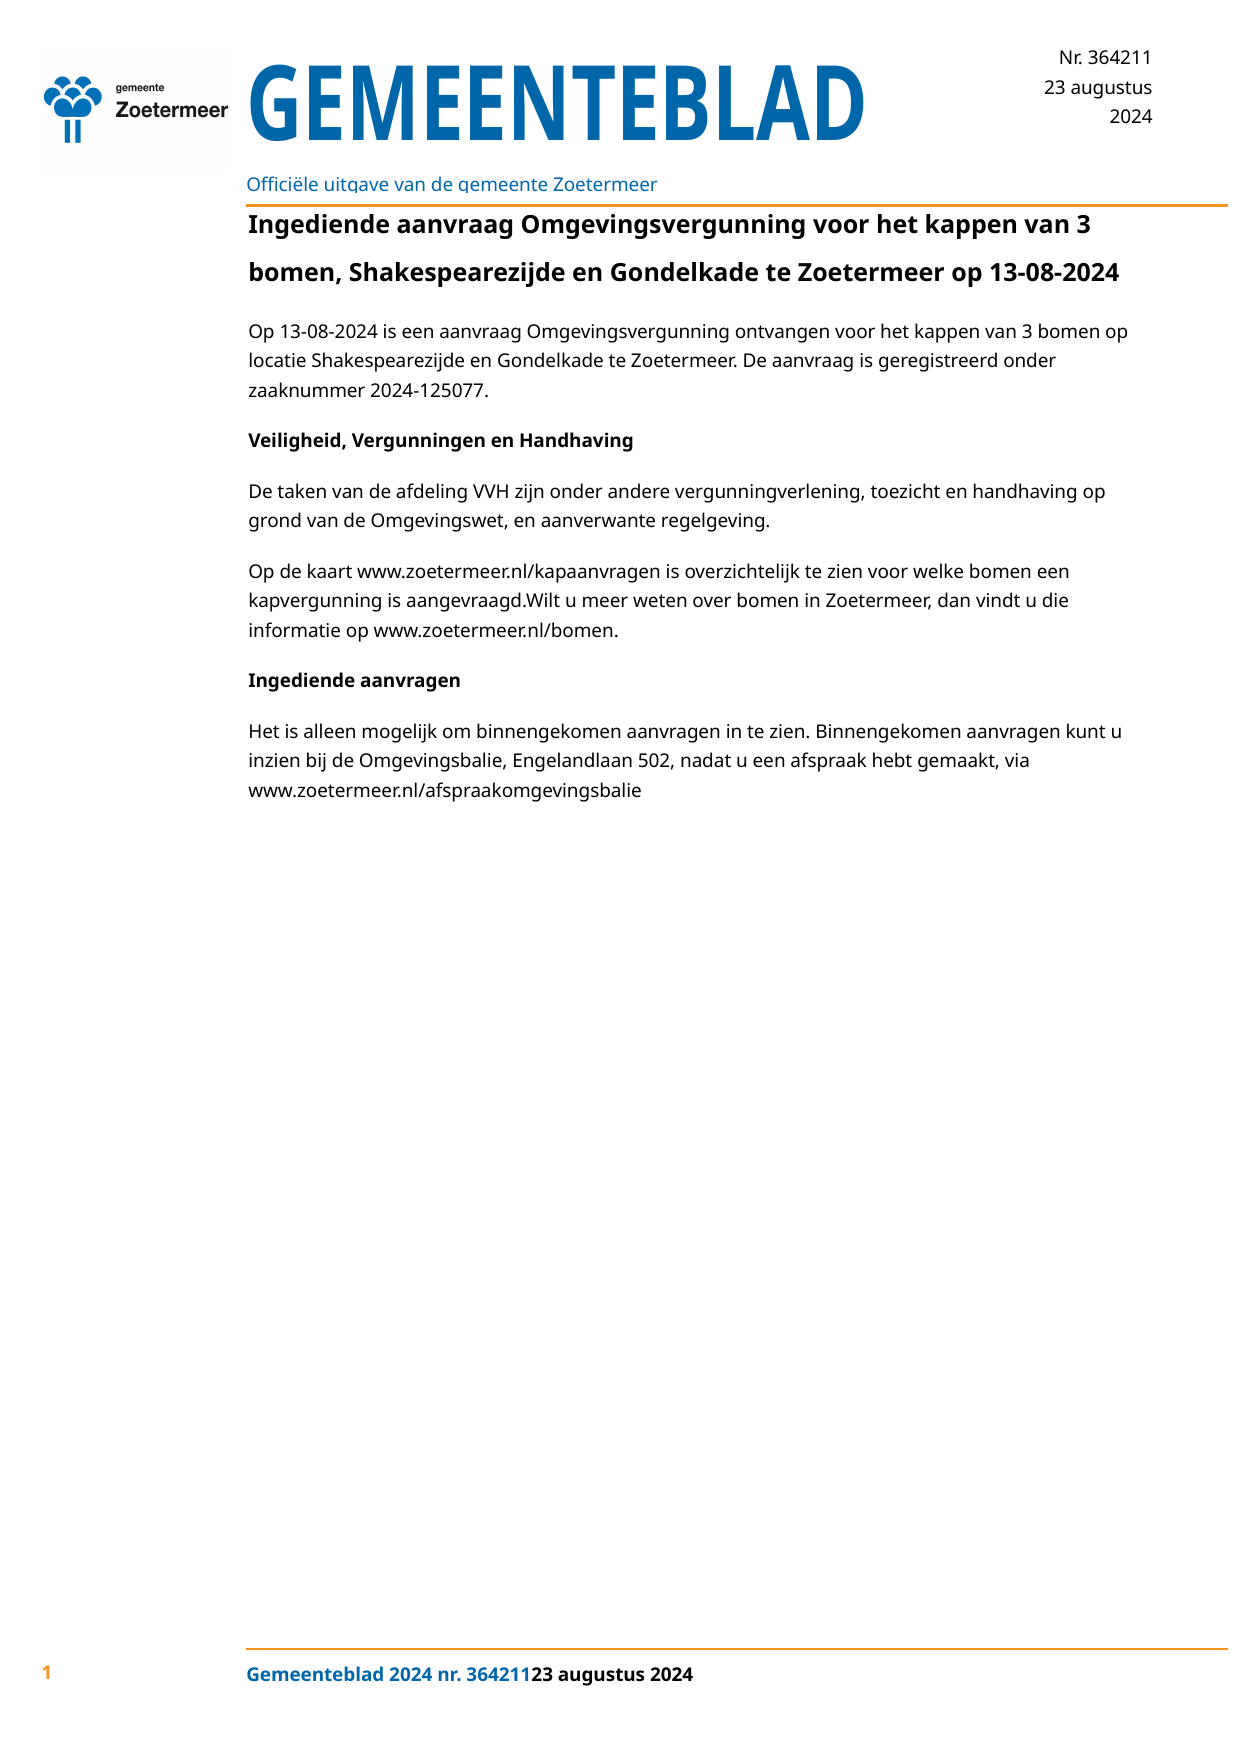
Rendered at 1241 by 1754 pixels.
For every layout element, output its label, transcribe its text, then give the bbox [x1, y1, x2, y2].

text De taken van de afdeling VVH zijn onder andere vergunningverlening, toezicht en handhaving op grond van de Omgevingswet, en aanverwante regelgeving. [248, 478, 1152, 533]
text Op 13-08-2024 is een aanvraag Omgevingsvergunning ontvangen voor het kappen van 3 bomen op locatie Shakespearezijde en Gondelkade te Zoetermeer. De aanvraag is geregistreerd onder zaaknummer 2024-125077. [248, 318, 1152, 403]
text Veiligheid, Vergunningen en Handhaving [248, 427, 1152, 453]
picture [41, 47, 231, 172]
text Ingediende aanvragen [248, 667, 1152, 693]
text Op de kaart www.zoetermeer.nl/kapaanvragen is overzichtelijk te zien voor welke bomen een kapvergunning is aangevraagd.Wilt u meer weten over bomen in Zoetermeer, dan vindt u die informatie op www.zoetermeer.nl/bomen. [248, 558, 1152, 643]
text Ingediende aanvraag Omgevingsvergunning voor het kappen van 3 bomen, Shakespearezijde en Gondelkade te Zoetermeer op 13-08-2024 [248, 207, 1152, 288]
text Het is alleen mogelijk om binnengekomen aanvragen in te zien. Binnengekomen aanvragen kunt u inzien bij de Omgevingsbalie, Engelandlaan 502, nadat u een afspraak hebt gemaakt, via www.zoetermeer.nl/afspraakomgevingsbalie [248, 718, 1152, 803]
